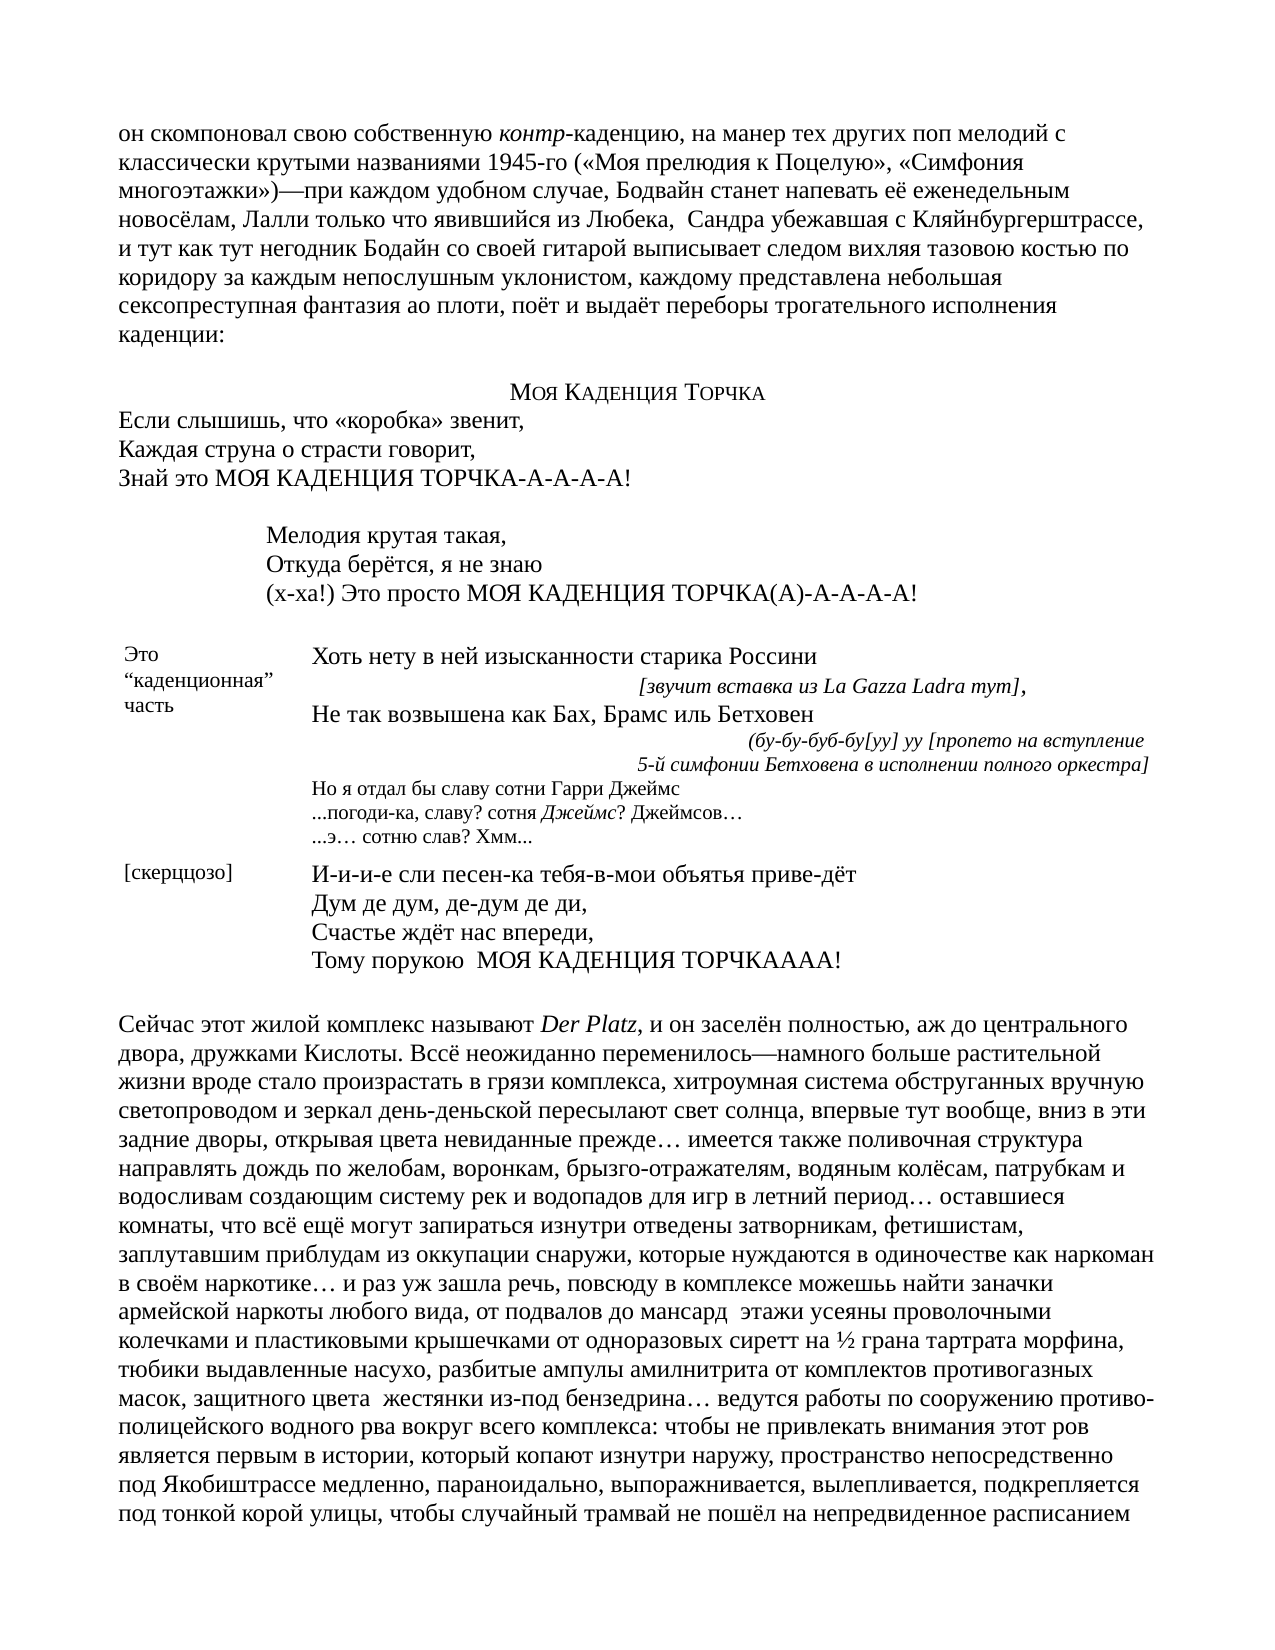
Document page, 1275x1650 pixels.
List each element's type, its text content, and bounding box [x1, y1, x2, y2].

text он скомпоновал свою собственную контр-каденцию, на манер тех других поп мелодий с классически крутыми названиями 1945-го («Моя прелюдия к Поцелую», «Симфония многоэтажки»)—при каждом удобном случае, Бодвайн станет напевать её еженедельным новосёлам, Лалли только что явившийся из Любека, Сандра убежавшая с Кляйнбургерштрассе, и тут как тут негодник Бодайн со своей гитарой выписывает следом вихляя тазовою костью по коридору за каждым непослушным уклонистом, каждому представлена небольшая сексопреступная фантазия ао плоти, поёт и выдаёт переборы трогательного исполнения каденции: [118, 118, 1157, 348]
table_header Это “каденционная” часть [118, 636, 306, 854]
text Знай это МОЯ КАДЕНЦИЯ ТОРЧКА-А-А-А-А! [118, 463, 1157, 492]
table_header Хоть нету в ней изысканности старика Россини [звучит вставка из La Gazza Ladra тут], Не так возвышена как Бах, Брамс иль Бетховен (бу-бу-буб-бу[уу] уу [пропето на вступление 5-й симфонии Бетховена в исполнении полного оркестра] Но я отдал бы славу сотни Гарри Джеймс ...погоди-ка, славу? сотня Джеймс? Джеймсов… ...э… сотню слав? Хмм... [306, 636, 1157, 854]
text Если слышишь, что «коробка» звенит, [118, 406, 1157, 434]
text Сейчас этот жилой комплекс называют Der Platz, и он заселён полностью, аж до центрального двора, дружками Кислоты. Вссё неожиданно переменилось—намного больше растительной жизни вроде стало произрастать в грязи комплекса, хитроумная система обструганных вручную светопроводом и зеркал день-деньской пересылают свет солнца, впервые тут вообще, вниз в эти задние дворы, открывая цвета невиданные прежде… имеется также поливочная структура направлять дождь по желобам, воронкам, брызго-отражателям, водяным колёсам, патрубкам и водосливам создающим систему рек и водопадов для игр в летний период… оставшиеся комнаты, что всё ещё могут запираться изнутри отведены затворникам, фетишистам, заплутавшим приблудам из оккупации снаружи, которые нуждаются в одиночестве как наркоман в своём наркотике… и раз уж зашла речь, повсюду в комплексе можешьь найти заначки армейской наркоты любого вида, от подвалов до мансард этажи усеяны проволочными колечками и пластиковыми крышечками от одноразовых сиретт на ½ грана тартрата морфина, тюбики выдавленные насухо, разбитые ампулы амилнитрита от комплектов противогазных масок, защитного цвета жестянки из-под бензедрина… ведутся работы по сооружению противо-полицейского водного рва вокруг всего комплекса: чтобы не привлекать внимания этот ров является первым в истории, который копают изнутри наружу, пространство непосредственно под Якобиштрассе медленно, параноидально, выпоражнивается, вылепливается, подкрепляется под тонкой корой улицы, чтобы случайный трамвай не пошёл на непредвиденное расписанием [118, 1009, 1157, 1526]
text Мелодия крутая такая, [266, 521, 1157, 549]
text Моя Каденция Торчка [118, 377, 1157, 406]
table_cell И-и-и-е сли песен-ка тебя-в-мои объятья приве-дёт Дум де дум, де-дум де ди, Счастье ждёт нас впереди, Тому порукою МОЯ КАДЕНЦИЯ ТОРЧКАААА! [306, 854, 1157, 980]
text Каждая струна о страсти говорит, [118, 434, 1157, 463]
text Откуда берётся, я не знаю [266, 549, 1157, 578]
text (х-ха!) Это просто МОЯ КАДЕНЦИЯ ТОРЧКА(А)-А-А-А-А! [266, 578, 1157, 607]
table_cell [скерццозо] [118, 854, 306, 980]
